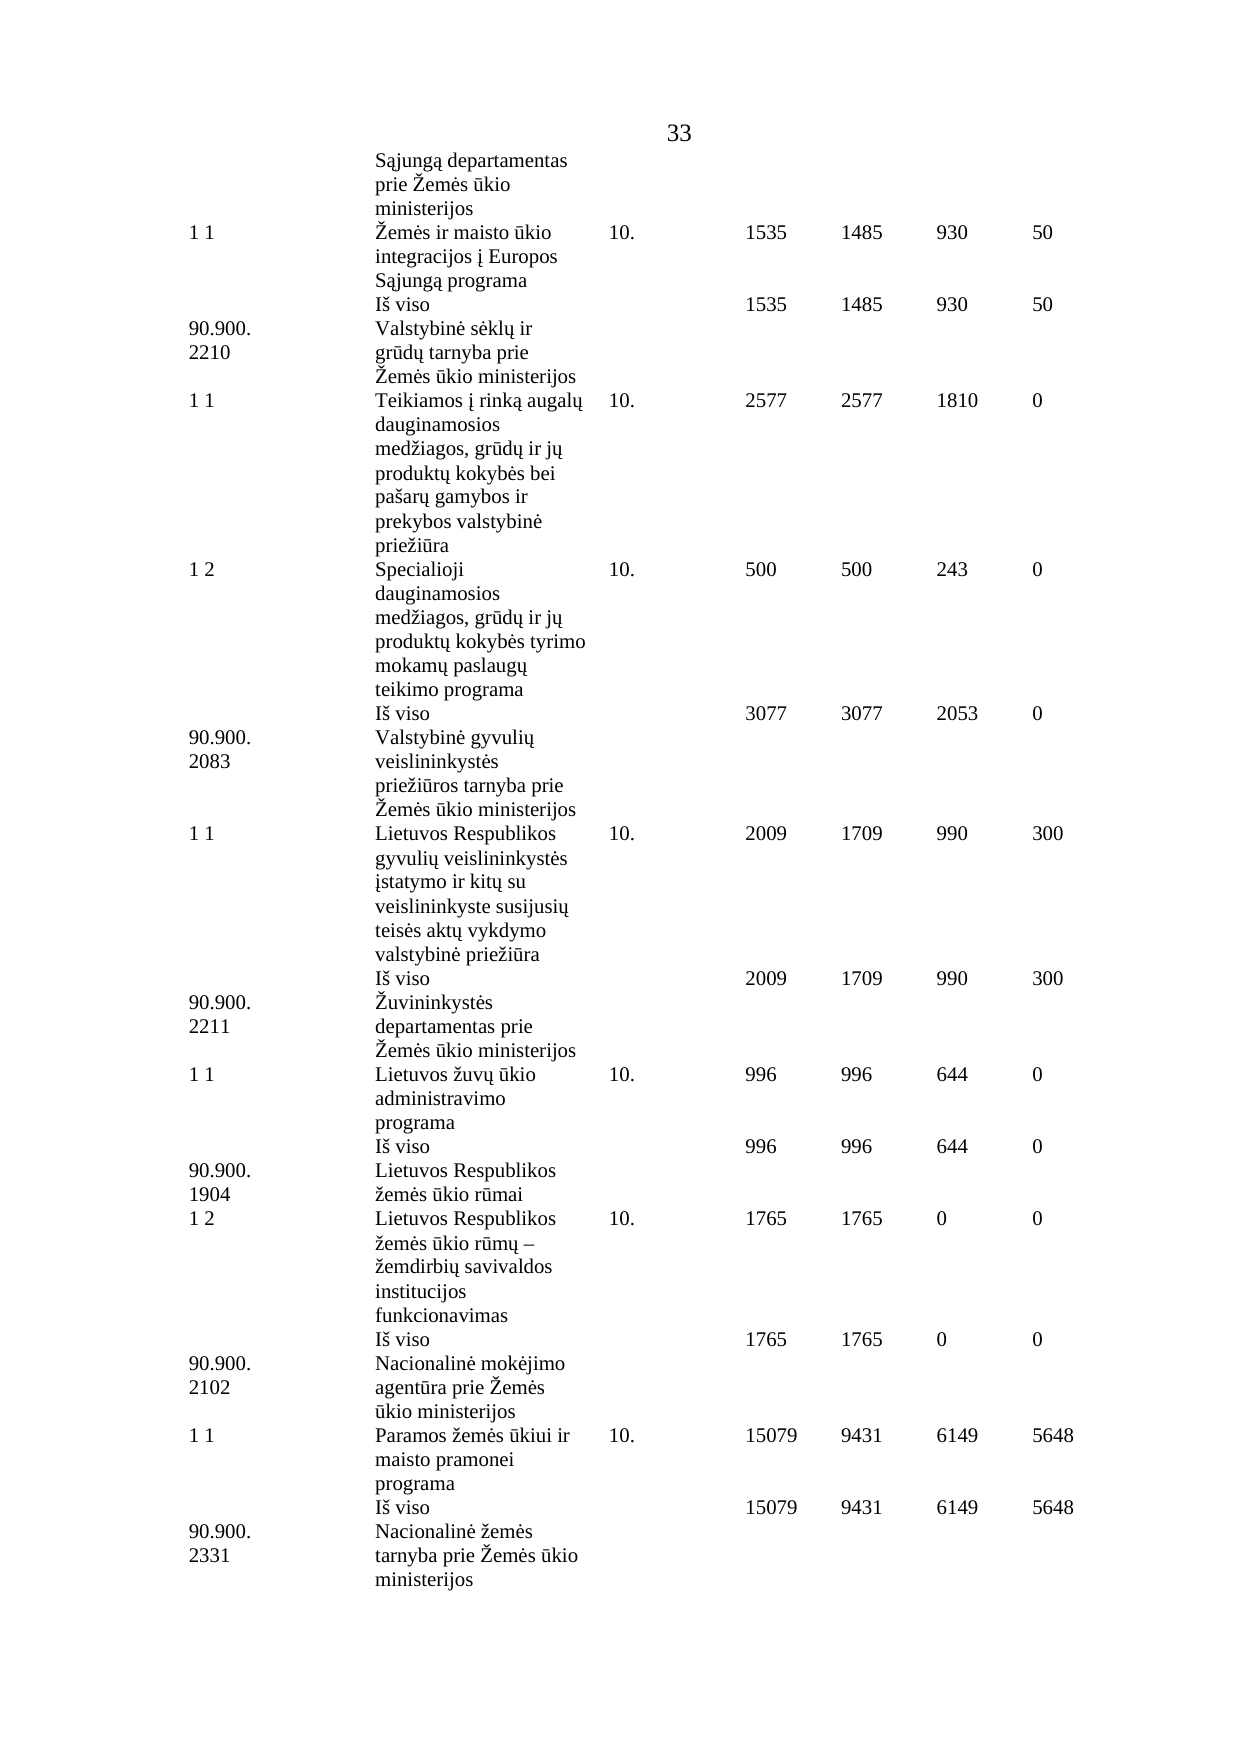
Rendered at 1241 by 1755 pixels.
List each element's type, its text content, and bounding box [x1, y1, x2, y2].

table_cell [734, 1182, 829, 1206]
table_cell [734, 1375, 829, 1423]
table_cell 10. [598, 1206, 734, 1327]
table_cell [1021, 1014, 1182, 1062]
table_cell 90.900. [177, 990, 364, 1014]
table_cell [830, 316, 925, 340]
table_cell 1 1 [177, 821, 364, 966]
table_cell 0 [1021, 1062, 1182, 1134]
table_cell [830, 725, 925, 749]
table_cell [177, 701, 364, 725]
table_cell [1021, 316, 1182, 340]
table_cell [734, 340, 829, 388]
table_cell [598, 1182, 734, 1206]
table_cell [830, 1014, 925, 1062]
table_cell [925, 725, 1021, 749]
table_cell [598, 725, 734, 749]
table_cell [830, 1519, 925, 1543]
table_cell 1 2 [177, 557, 364, 701]
table_cell [177, 148, 364, 220]
table_cell 2211 [177, 1014, 364, 1062]
table_cell [925, 1519, 1021, 1543]
table_cell 990 [925, 966, 1021, 990]
table_cell 2331 [177, 1543, 364, 1591]
table_cell žemės ūkio rūmai [364, 1182, 597, 1206]
table_cell tarnyba prie Žemės ūkio ministerijos [364, 1543, 597, 1591]
table_cell 15079 [734, 1495, 829, 1519]
table_cell [598, 1519, 734, 1543]
table_cell 9431 [830, 1423, 925, 1495]
table_cell 0 [1021, 1206, 1182, 1327]
table_cell Lietuvos žuvų ūkio administravimo programa [364, 1062, 597, 1134]
table_cell 500 [734, 557, 829, 701]
table_cell Žuvininkystės [364, 990, 597, 1014]
table_cell [598, 1327, 734, 1351]
table_cell [598, 1495, 734, 1519]
table_cell [1021, 1182, 1182, 1206]
table_cell 0 [1021, 388, 1182, 557]
table_cell 1485 [830, 292, 925, 316]
table_cell [598, 701, 734, 725]
table_cell [1021, 1158, 1182, 1182]
table_cell 5648 [1021, 1423, 1182, 1495]
table_cell [734, 148, 829, 220]
table_cell 1485 [830, 220, 925, 292]
table_cell 15079 [734, 1423, 829, 1495]
table_cell [925, 1182, 1021, 1206]
table_cell [830, 1375, 925, 1423]
table_cell 1 1 [177, 1062, 364, 1134]
table_cell 2210 [177, 340, 364, 388]
table_cell veislininkystės priežiūros tarnyba prie Žemės ūkio ministerijos [364, 749, 597, 821]
table_cell Valstybinė sėklų ir [364, 316, 597, 340]
table_cell 0 [1021, 557, 1182, 701]
table_cell 6149 [925, 1495, 1021, 1519]
table_cell 243 [925, 557, 1021, 701]
table_cell 1904 [177, 1182, 364, 1206]
table_cell [598, 1543, 734, 1591]
table_cell 0 [1021, 1327, 1182, 1351]
table_cell [1021, 990, 1182, 1014]
table_cell [925, 340, 1021, 388]
table_cell [925, 316, 1021, 340]
table_cell [830, 749, 925, 821]
table_cell 0 [925, 1327, 1021, 1351]
table_cell 10. [598, 821, 734, 966]
table_cell 90.900. [177, 725, 364, 749]
table_cell 0 [925, 1206, 1021, 1327]
table_cell 644 [925, 1134, 1021, 1158]
table_cell [1021, 1351, 1182, 1375]
table_cell agentūra prie Žemės ūkio ministerijos [364, 1375, 597, 1423]
table_cell [734, 990, 829, 1014]
table_cell departamentas prie Žemės ūkio ministerijos [364, 1014, 597, 1062]
table_cell [925, 148, 1021, 220]
table_cell 10. [598, 1062, 734, 1134]
table_cell [598, 1014, 734, 1062]
table_cell Lietuvos Respublikos gyvulių veislininkystės įstatymo ir kitų su veislininkyste susijusių teisės aktų vykdymo valstybinė priežiūra [364, 821, 597, 966]
table_cell 2009 [734, 821, 829, 966]
table_cell 996 [830, 1062, 925, 1134]
table_cell [1021, 725, 1182, 749]
table_cell 930 [925, 220, 1021, 292]
table_cell [598, 1134, 734, 1158]
table_cell Iš viso [364, 1134, 597, 1158]
table_cell Iš viso [364, 292, 597, 316]
table_cell Sąjungą departamentas prie Žemės ūkio ministerijos [364, 148, 597, 220]
table_cell 50 [1021, 292, 1182, 316]
table_cell [598, 749, 734, 821]
table_cell 50 [1021, 220, 1182, 292]
table_cell [177, 1327, 364, 1351]
table_cell 3077 [830, 701, 925, 725]
table_cell Nacionalinė mokėjimo [364, 1351, 597, 1375]
table_cell 500 [830, 557, 925, 701]
table_cell 1765 [734, 1327, 829, 1351]
table_cell [734, 1351, 829, 1375]
table_cell 1765 [830, 1206, 925, 1327]
table_cell Valstybinė gyvulių [364, 725, 597, 749]
table_cell 3077 [734, 701, 829, 725]
table_cell [598, 148, 734, 220]
table_cell 1535 [734, 292, 829, 316]
table_cell 996 [830, 1134, 925, 1158]
table_cell 2102 [177, 1375, 364, 1423]
table_cell [830, 990, 925, 1014]
table_cell [598, 1351, 734, 1375]
table_cell [734, 1014, 829, 1062]
table_cell [177, 1495, 364, 1519]
table_cell 5648 [1021, 1495, 1182, 1519]
table_cell [1021, 1375, 1182, 1423]
table_cell [734, 725, 829, 749]
table_cell [598, 292, 734, 316]
table_cell Iš viso [364, 1327, 597, 1351]
table_cell [830, 1351, 925, 1375]
table_cell 0 [1021, 701, 1182, 725]
table_cell [925, 1543, 1021, 1591]
table_cell [1021, 1519, 1182, 1543]
table_cell [1021, 1543, 1182, 1591]
table_cell Iš viso [364, 966, 597, 990]
table_cell 644 [925, 1062, 1021, 1134]
table_cell [925, 990, 1021, 1014]
table_cell [734, 1543, 829, 1591]
table_cell Teikiamos į rinką augalų dauginamosios medžiagos, grūdų ir jų produktų kokybės bei pašarų gamybos ir prekybos valstybinė priežiūra [364, 388, 597, 557]
table_cell 1 2 [177, 1206, 364, 1327]
table_cell 996 [734, 1134, 829, 1158]
table_cell 1535 [734, 220, 829, 292]
table_cell [1021, 749, 1182, 821]
table_cell Specialioji dauginamosios medžiagos, grūdų ir jų produktų kokybės tyrimo mokamų paslaugų teikimo programa [364, 557, 597, 701]
table_cell 90.900. [177, 316, 364, 340]
table_cell 90.900. [177, 1351, 364, 1375]
table_cell 990 [925, 821, 1021, 966]
table_cell [734, 316, 829, 340]
table_cell [734, 1519, 829, 1543]
table_cell 1 1 [177, 220, 364, 292]
table_cell 1 1 [177, 388, 364, 557]
table_cell 2009 [734, 966, 829, 990]
table_cell Lietuvos Respublikos [364, 1158, 597, 1182]
table_cell [830, 1158, 925, 1182]
table_cell [734, 1158, 829, 1182]
table_cell 6149 [925, 1423, 1021, 1495]
table_cell [830, 148, 925, 220]
table_cell [598, 990, 734, 1014]
table_cell 90.900. [177, 1158, 364, 1182]
table_cell 300 [1021, 821, 1182, 966]
table_cell 2577 [830, 388, 925, 557]
table_cell [830, 340, 925, 388]
table_cell 10. [598, 557, 734, 701]
table_cell 9431 [830, 1495, 925, 1519]
table_cell [925, 1014, 1021, 1062]
table_cell 996 [734, 1062, 829, 1134]
table_cell [598, 1375, 734, 1423]
table_cell [598, 340, 734, 388]
table_cell 10. [598, 220, 734, 292]
table_cell 2577 [734, 388, 829, 557]
table_cell [830, 1182, 925, 1206]
table_cell Žemės ir maisto ūkio integracijos į Europos Sąjungą programa [364, 220, 597, 292]
table_cell 1 1 [177, 1423, 364, 1495]
table_cell grūdų tarnyba prie Žemės ūkio ministerijos [364, 340, 597, 388]
table_cell 1709 [830, 821, 925, 966]
table_cell 10. [598, 388, 734, 557]
table_cell Lietuvos Respublikos žemės ūkio rūmų – žemdirbių savivaldos institucijos funkcionavimas [364, 1206, 597, 1327]
table_cell Iš viso [364, 701, 597, 725]
table_cell [177, 966, 364, 990]
table_cell [177, 292, 364, 316]
table_cell Paramos žemės ūkiui ir maisto pramonei programa [364, 1423, 597, 1495]
table_cell 2053 [925, 701, 1021, 725]
table_cell 1765 [830, 1327, 925, 1351]
table_cell [734, 749, 829, 821]
table_cell 930 [925, 292, 1021, 316]
table_cell [598, 316, 734, 340]
table_cell [598, 966, 734, 990]
table_cell 1709 [830, 966, 925, 990]
table_cell [925, 749, 1021, 821]
table_cell [925, 1351, 1021, 1375]
table_cell Iš viso [364, 1495, 597, 1519]
table_cell [925, 1375, 1021, 1423]
table_cell 0 [1021, 1134, 1182, 1158]
table_cell [830, 1543, 925, 1591]
table_cell [1021, 148, 1182, 220]
table_cell [177, 1134, 364, 1158]
table_cell [925, 1158, 1021, 1182]
table_cell 10. [598, 1423, 734, 1495]
table_cell 2083 [177, 749, 364, 821]
table_cell 1765 [734, 1206, 829, 1327]
table_cell 1810 [925, 388, 1021, 557]
table_cell 90.900. [177, 1519, 364, 1543]
table_cell [598, 1158, 734, 1182]
table_cell Nacionalinė žemės [364, 1519, 597, 1543]
table_cell 300 [1021, 966, 1182, 990]
table_cell [1021, 340, 1182, 388]
